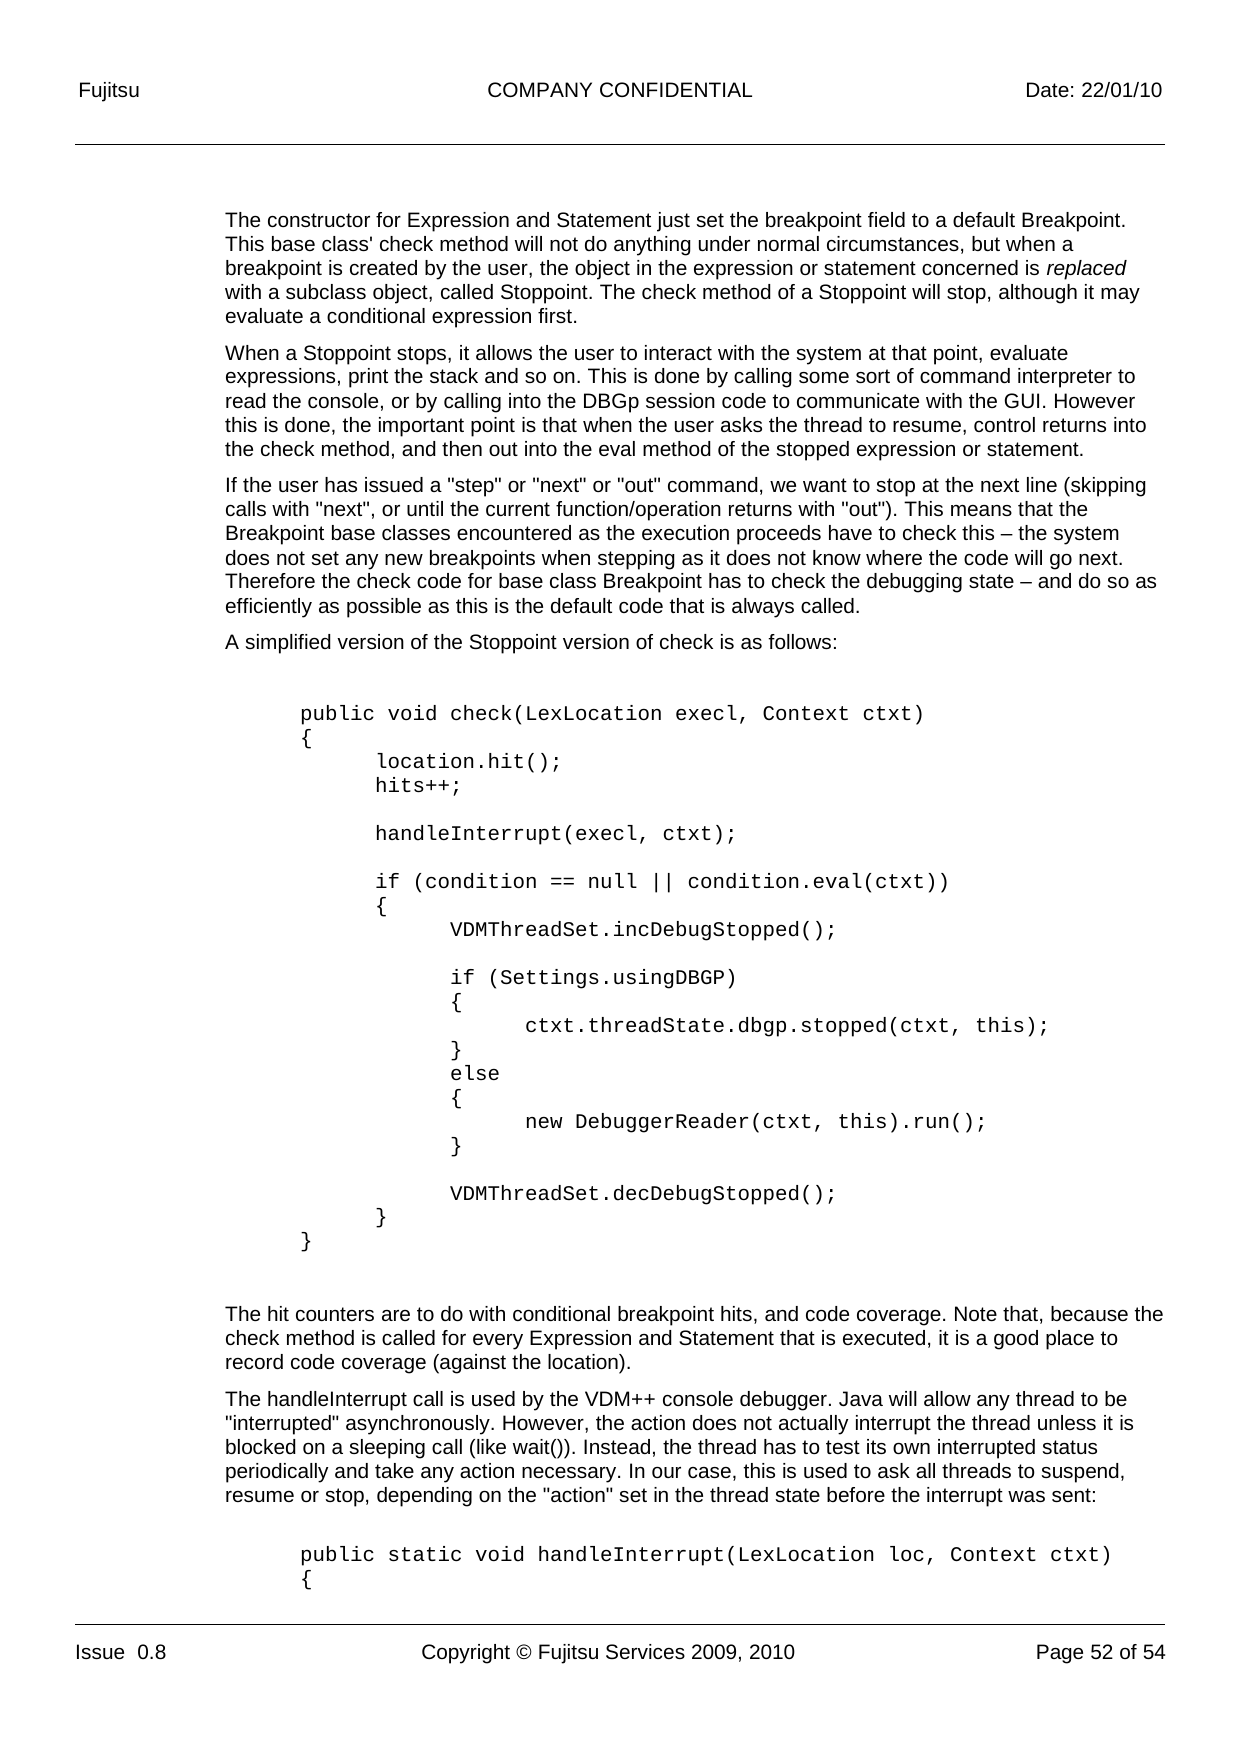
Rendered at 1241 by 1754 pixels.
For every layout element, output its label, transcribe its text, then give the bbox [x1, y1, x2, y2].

text } [225, 1206, 1165, 1230]
text { [225, 895, 1165, 919]
text public static void handleInterrupt(LexLocation loc, Context ctxt) [225, 1544, 1165, 1568]
text The handleInterrupt call is used by the VDM++ console debugger. Java will allow any thread to be "interrupted" asynchronously. However, the action does not actually interrupt the thread unless it is blocked on a sleeping call (like wait()). Instead, the thread has to test its own interrupted status periodically and take any action necessary. In our case, this is used to ask all threads to suspend, resume or stop, depending on the "action" set in the thread state before the interrupt was sent: [225, 1387, 1165, 1507]
text new DebuggerReader(ctxt, this).run(); [225, 1111, 1165, 1134]
text VDMThreadSet.decDebugStopped(); [225, 1182, 1165, 1206]
text } [225, 1039, 1165, 1063]
text VDMThreadSet.incDebugStopped(); [225, 919, 1165, 943]
text public void check(LexLocation execl, Context ctxt) [225, 703, 1165, 727]
text hits++; [225, 775, 1165, 799]
text } [225, 1134, 1165, 1158]
text { [225, 727, 1165, 751]
text } [225, 1230, 1165, 1254]
text { [225, 1568, 1165, 1592]
text { [225, 991, 1165, 1015]
text if (Settings.usingDBGP) [225, 967, 1165, 991]
text ctxt.threadState.dbgp.stopped(ctxt, this); [225, 1015, 1165, 1039]
text { [225, 1087, 1165, 1111]
text else [225, 1063, 1165, 1087]
text A simplified version of the Stoppoint version of check is as follows: [225, 630, 1165, 654]
text If the user has issued a "step" or "next" or "out" command, we want to stop at the next line (skipping calls with "next", or until the current function/operation returns with "out"). This means that the Breakpoint base classes encountered as the execution proceeds have to check this – the system does not set any new breakpoints when stepping as it does not know where the code will go next. Therefore the check code for base class Breakpoint has to check the debugging state – and do so as efficiently as possible as this is the default code that is always called. [225, 473, 1165, 618]
text if (condition == null || condition.eval(ctxt)) [225, 871, 1165, 895]
text The hit counters are to do with conditional breakpoint hits, and code coverage. Note that, because the check method is called for every Expression and Statement that is executed, it is a good place to record code coverage (against the location). [225, 1302, 1165, 1374]
text location.hit(); [225, 751, 1165, 775]
text When a Stoppoint stops, it allows the user to interact with the system at that point, evaluate expressions, print the stack and so on. This is done by calling some sort of command interpreter to read the console, or by calling into the DBGp session code to communicate with the GUI. However this is done, the important point is that when the user asks the thread to resume, control returns into the check method, and then out into the eval method of the stopped expression or statement. [225, 340, 1165, 461]
text handleInterrupt(execl, ctxt); [225, 823, 1165, 847]
text The constructor for Expression and Statement just set the breakpoint field to a default Breakpoint. This base class' check method will not do anything under normal circumstances, but when a breakpoint is created by the user, the object in the expression or statement concerned is replaced with a subclass object, called Stoppoint. The check method of a Stoppoint will stop, although it may evaluate a conditional expression first. [225, 208, 1165, 328]
